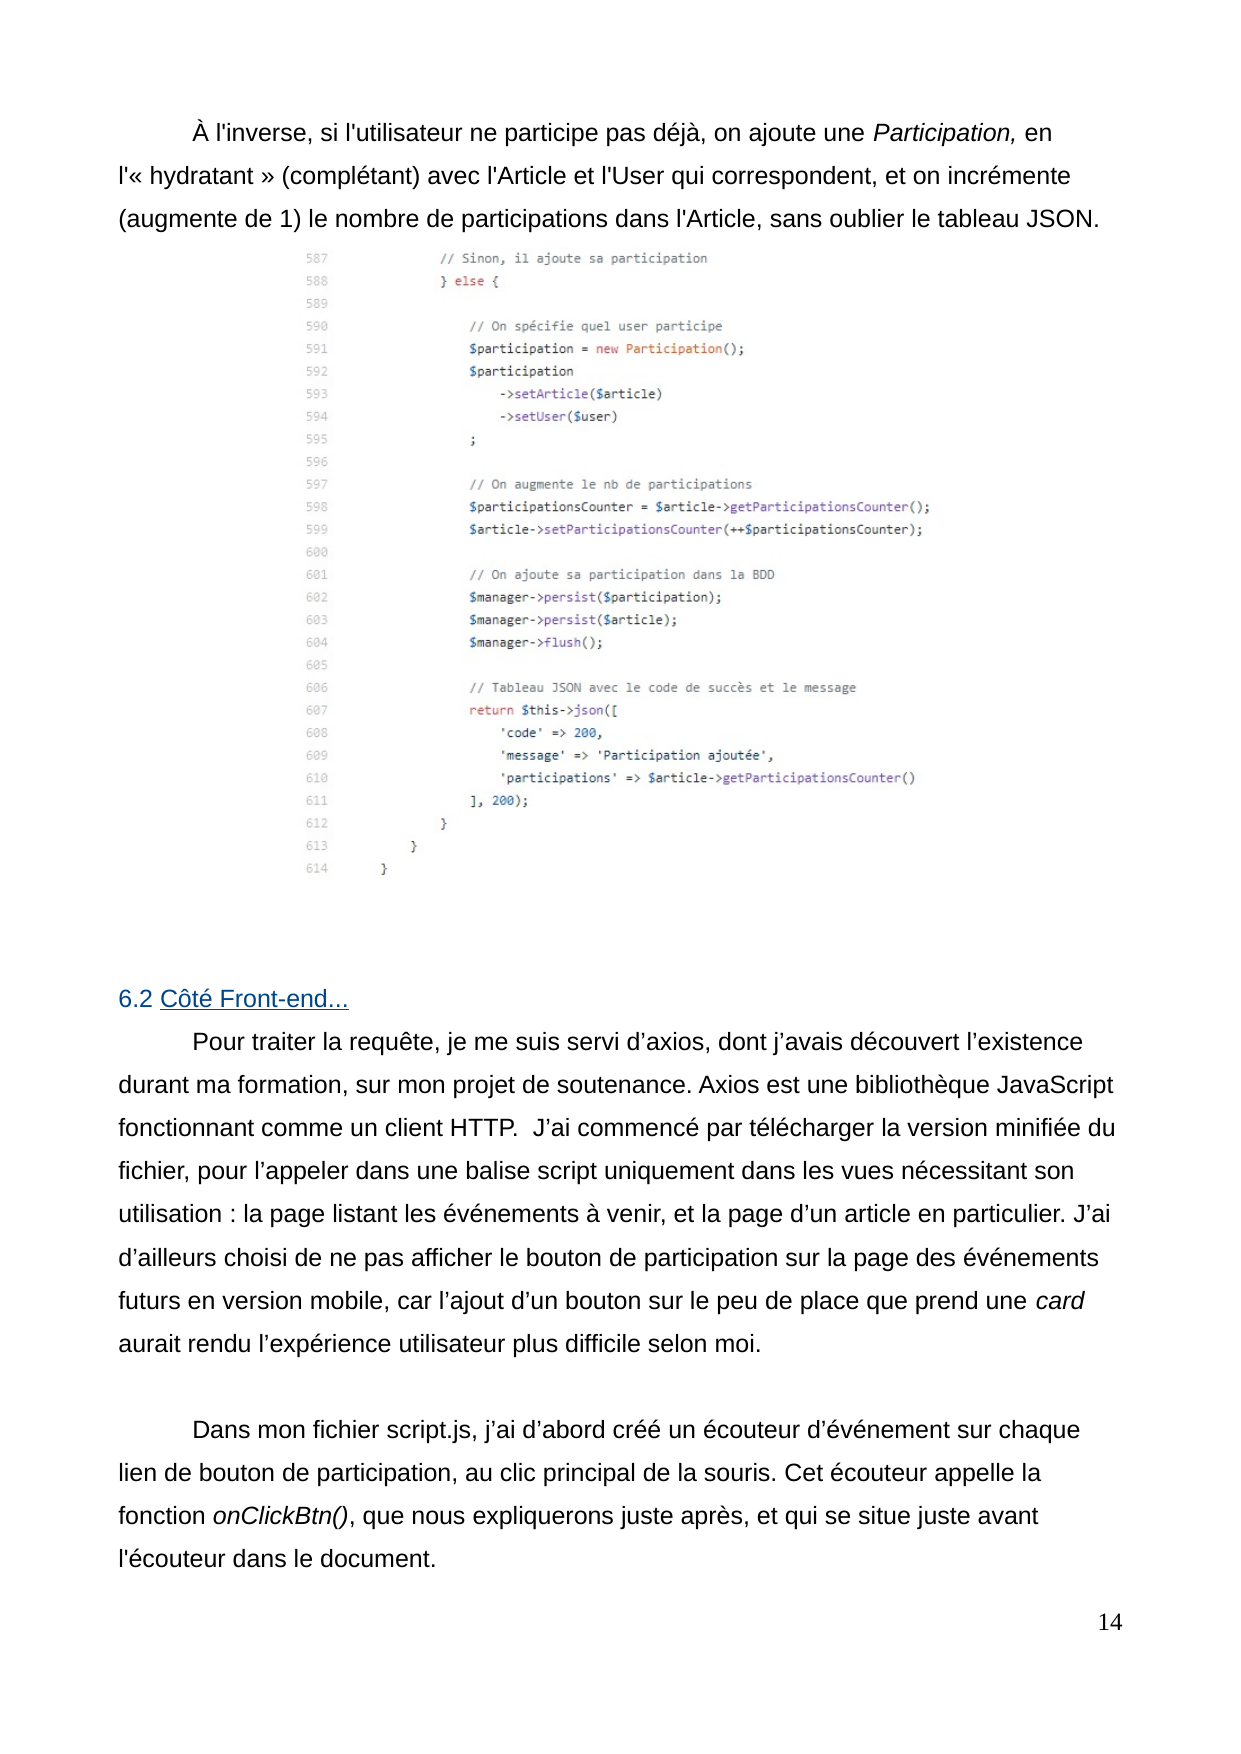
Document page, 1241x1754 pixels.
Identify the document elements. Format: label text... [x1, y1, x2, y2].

picture [298, 247, 942, 884]
text À l'inverse, si l'utilisateur ne participe pas déjà, on ajoute une Participation, en l'« hydratant » (complétant) avec l'Article et l'User qui correspondent, et on incrémente (augmente de 1) le nombre de participations dans l'Article, sans oublier le tableau JSON. [118, 118, 1122, 233]
text 6.2 Côté Front-end... [118, 984, 1122, 1012]
text Pour traiter la requête, je me suis servi d’axios, dont j’avais découvert l’existence durant ma formation, sur mon projet de soutenance. Axios est une bibliothèque JavaScript fonctionnant comme un client HTTP. J’ai commencé par télécharger la version minifiée du fichier, pour l’appeler dans une balise script uniquement dans les vues nécessitant son utilisation : la page listant les événements à venir, et la page d’un article en particulier. J’ai d’ailleurs choisi de ne pas afficher le bouton de participation sur la page des événements futurs en version mobile, car l’ajout d’un bouton sur le peu de place que prend une card aurait rendu l’expérience utilisateur plus difficile selon moi. [118, 1027, 1122, 1357]
text Dans mon fichier script.js, j’ai d’abord créé un écouteur d’événement sur chaque lien de bouton de participation, au clic principal de la souris. Cet écouteur appelle la fonction onClickBtn(), que nous expliquerons juste après, et qui se situe juste avant l'écouteur dans le document. [118, 1415, 1122, 1573]
